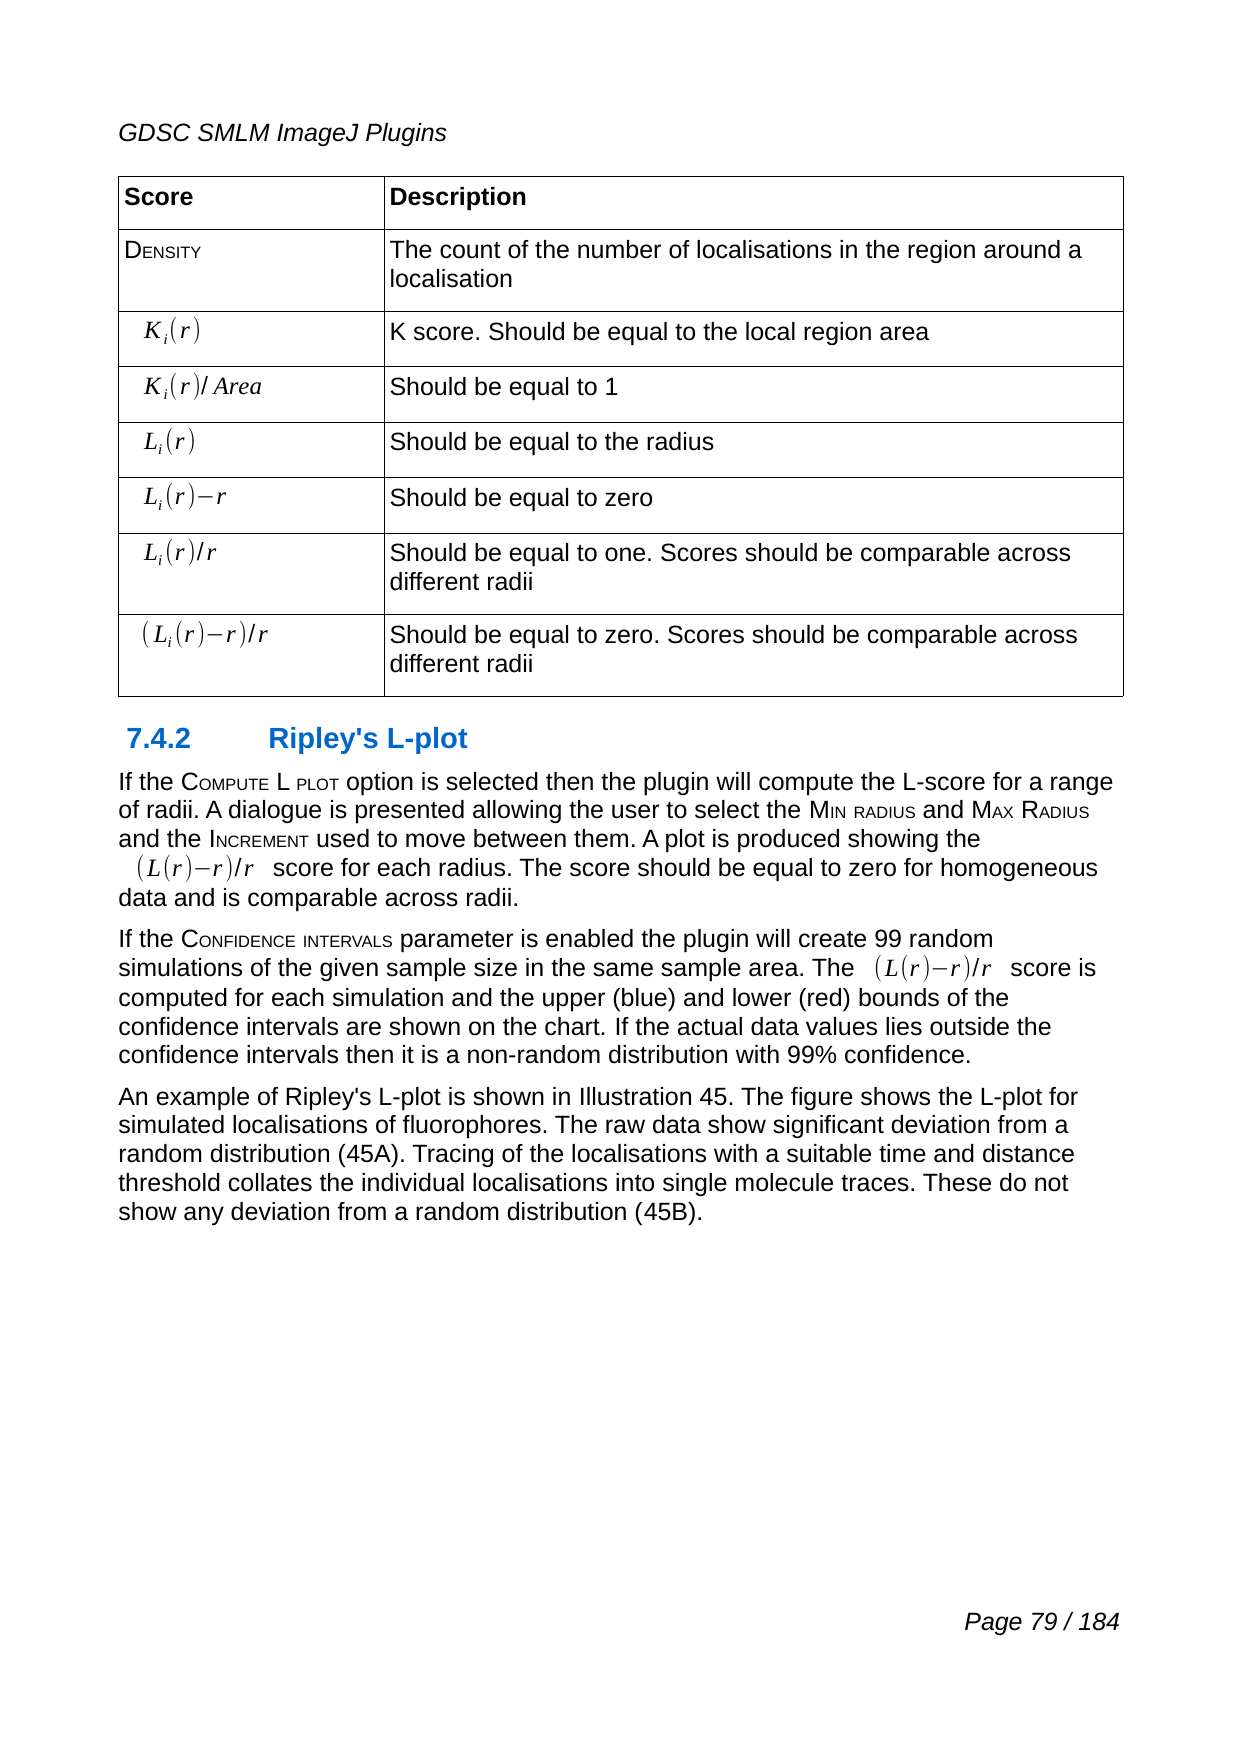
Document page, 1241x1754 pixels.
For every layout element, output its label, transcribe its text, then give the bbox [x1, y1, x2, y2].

table_cell Should be equal to one. Scores should be comparable across different radii [385, 534, 1123, 614]
table_cell [119, 534, 384, 614]
table_cell Should be equal to the radius [385, 423, 1123, 477]
table_cell Density [119, 230, 384, 311]
table_cell Should be equal to zero. Scores should be comparable across different radii [385, 615, 1123, 696]
table_cell [119, 478, 384, 532]
table_cell [119, 367, 384, 422]
text An example of Ripley's L-plot is shown in Illustration 45. The figure shows the L-plot for simulated localisations of fluorophores. The raw data show significant deviation from a random distribution (45A). Tracing of the localisations with a suitable time and distance threshold collates the individual localisations into single molecule traces. These do not show any deviation from a random distribution (45B). [118, 1081, 1122, 1225]
table_cell Should be equal to 1 [385, 367, 1123, 422]
table_cell The count of the number of localisations in the region around a localisation [385, 230, 1123, 311]
table_cell [119, 312, 384, 366]
table_cell [119, 423, 384, 477]
text If the Compute L plot option is selected then the plugin will compute the L-score for a range of radii. A dialogue is presented allowing the user to select the Min radius and Max Radius and the Increment used to move between them. A plot is produced showing the score for each radius. The score should be equal to zero for homogeneous data and is comparable across radii. [118, 767, 1122, 912]
table_cell Should be equal to zero [385, 478, 1123, 532]
table_cell K score. Should be equal to the local region area [385, 312, 1123, 366]
table_cell [119, 615, 384, 696]
table_header Description [385, 177, 1123, 229]
text If the Confidence intervals parameter is enabled the plugin will create 99 random simulations of the given sample size in the same sample area. Thescore is computed for each simulation and the upper (blue) and lower (red) bounds of the confidence intervals are shown on the chart. If the actual data values lies outside the confidence intervals then it is a non-random distribution with 99% confidence. [118, 924, 1122, 1069]
subtitle Ripley's L-plot [118, 721, 1122, 754]
table_header Score [119, 177, 384, 229]
